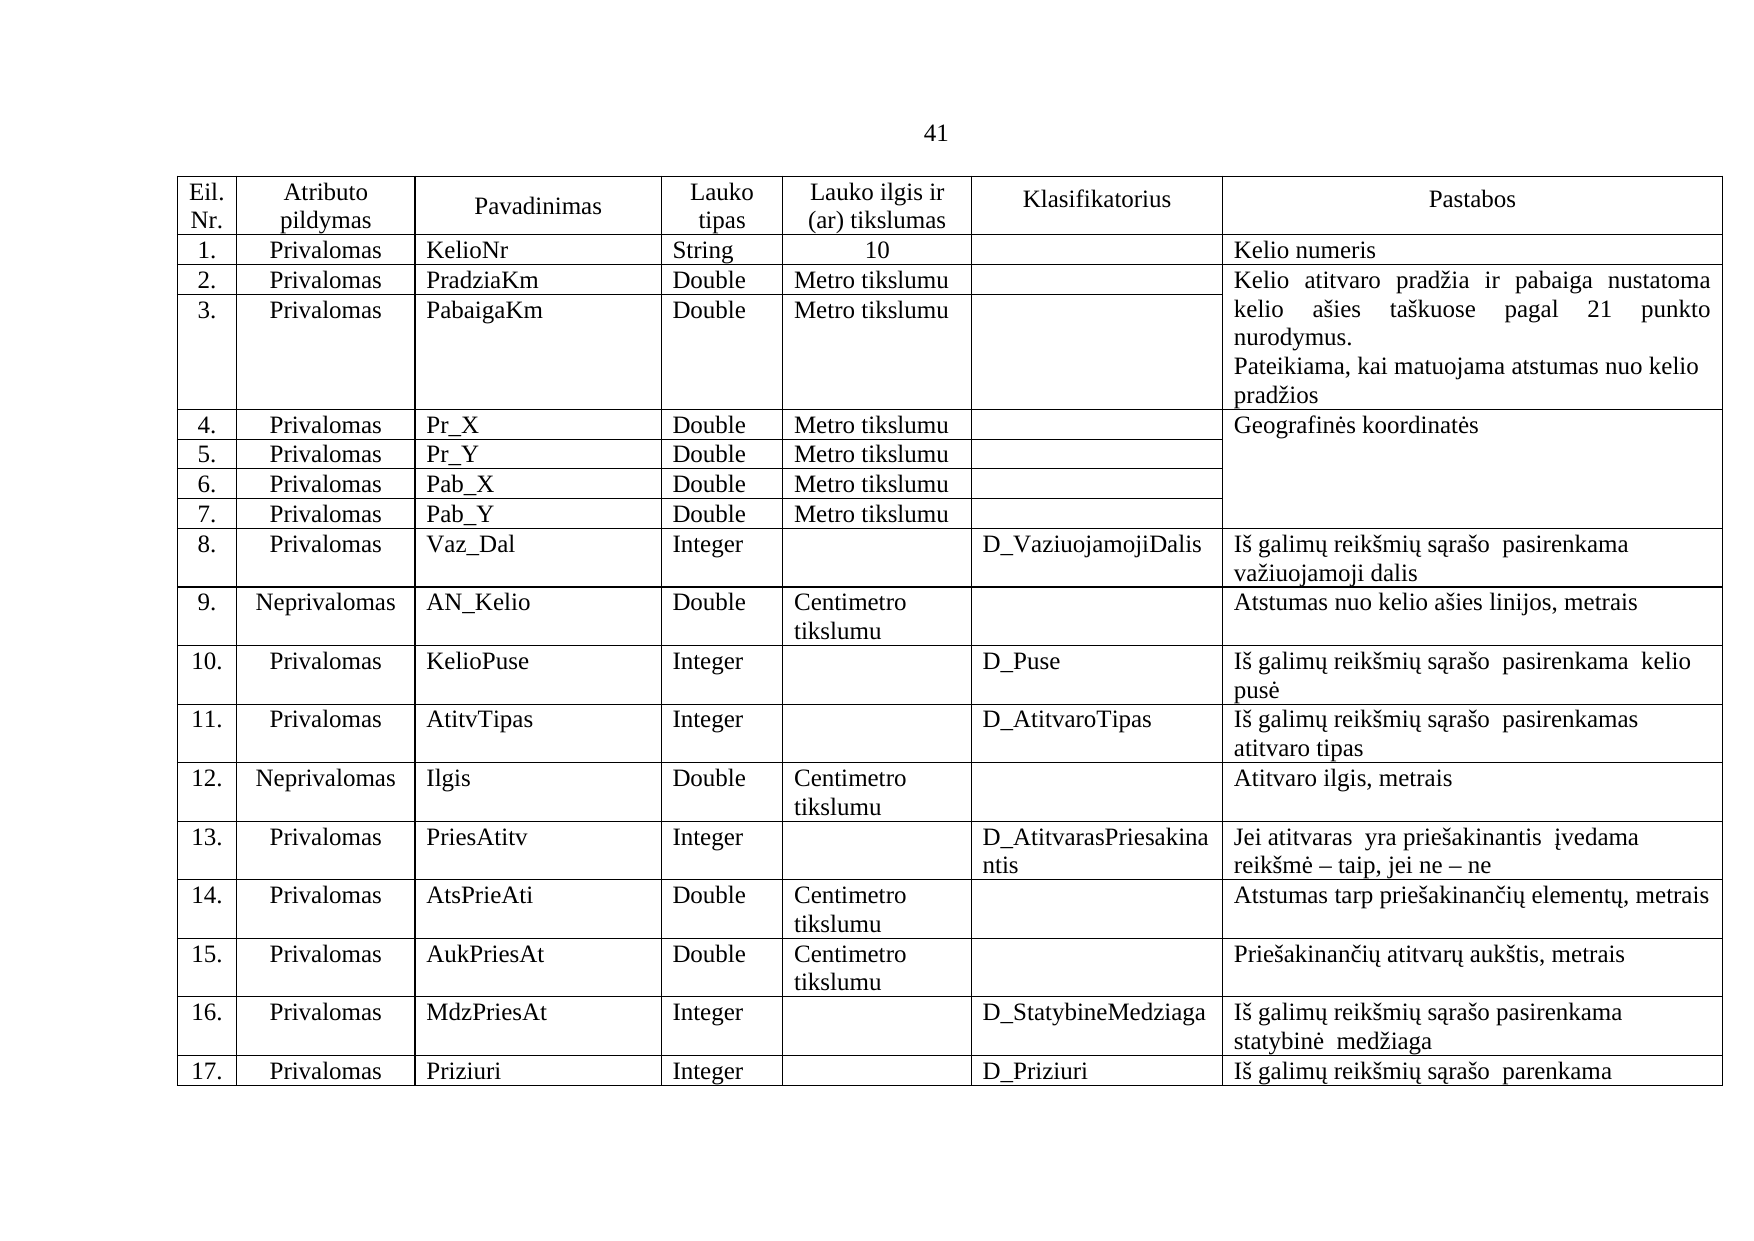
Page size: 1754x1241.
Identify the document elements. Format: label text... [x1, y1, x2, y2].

table_cell Double [662, 763, 782, 821]
table_cell Centimetro tikslumu [783, 588, 971, 645]
table_cell D_AtitvarasPriesakinantis [972, 822, 1222, 879]
table_cell [783, 1056, 971, 1084]
table_cell Atstumas tarp priešakinančių elementų, metrais [1223, 880, 1722, 938]
table_cell Metro tikslumu [783, 469, 971, 498]
table_cell Jei atitvaras yra priešakinantis įvedama reikšmė – taip, jei ne – ne [1223, 822, 1722, 879]
table_cell Privalomas [237, 822, 414, 879]
table_cell D_AtitvaroTipas [972, 705, 1222, 762]
table_cell Double [662, 295, 782, 409]
table_cell Kelio atitvaro pradžia ir pabaiga nustatoma kelio ašies taškuose pagal 21 punkto nurodymus. Pateikiama, kai matuojama atstumas nuo kelio pradžios [1223, 265, 1722, 409]
table_cell Privalomas [237, 705, 414, 762]
table_cell Metro tikslumu [783, 499, 971, 528]
table_cell Double [662, 939, 782, 996]
table_cell Pab_Y [416, 499, 661, 528]
table_header Eil. Nr. [178, 177, 236, 234]
table_header Atributo pildymas [237, 177, 414, 234]
table_cell Double [662, 265, 782, 294]
table_cell PabaigaKm [416, 295, 661, 409]
table_cell 4. [178, 410, 236, 438]
table_header Klasifikatorius [972, 177, 1222, 234]
table_cell Neprivalomas [237, 763, 414, 821]
table_cell Privalomas [237, 646, 414, 703]
table_cell [972, 410, 1222, 438]
table_cell [972, 295, 1222, 409]
table_cell Centimetro tikslumu [783, 939, 971, 996]
table_cell [783, 646, 971, 703]
table_cell 12. [178, 763, 236, 821]
table_cell Atitvaro ilgis, metrais [1223, 763, 1722, 821]
table_cell Atstumas nuo kelio ašies linijos, metrais [1223, 588, 1722, 645]
table_cell [972, 880, 1222, 938]
table_cell Privalomas [237, 1056, 414, 1084]
table_cell D_VaziuojamojiDalis [972, 529, 1222, 586]
table_cell 3. [178, 295, 236, 409]
table_cell Centimetro tikslumu [783, 880, 971, 938]
table_cell PriesAtitv [416, 822, 661, 879]
table_cell PradziaKm [416, 265, 661, 294]
table_cell KelioPuse [416, 646, 661, 703]
table_cell Privalomas [237, 529, 414, 586]
table_cell Centimetro tikslumu [783, 763, 971, 821]
table_cell Privalomas [237, 235, 414, 264]
table_cell Vaz_Dal [416, 529, 661, 586]
table_cell 2. [178, 265, 236, 294]
table_cell [972, 440, 1222, 468]
table_cell Double [662, 410, 782, 438]
table_cell Metro tikslumu [783, 410, 971, 438]
table_cell [972, 265, 1222, 294]
table_cell [972, 469, 1222, 498]
table_cell 10 [783, 235, 971, 264]
table_cell Privalomas [237, 295, 414, 409]
table_cell 17. [178, 1056, 236, 1084]
table_cell 10. [178, 646, 236, 703]
table_cell Double [662, 880, 782, 938]
table_cell 11. [178, 705, 236, 762]
table_cell 15. [178, 939, 236, 996]
table_cell Metro tikslumu [783, 295, 971, 409]
table_cell Integer [662, 997, 782, 1055]
table_cell Priešakinančių atitvarų aukštis, metrais [1223, 939, 1722, 996]
table_cell Pr_X [416, 410, 661, 438]
table_cell Ilgis [416, 763, 661, 821]
table_cell Integer [662, 705, 782, 762]
table_cell AN_Kelio [416, 588, 661, 645]
table_cell Iš galimų reikšmių sąrašo pasirenkama statybinė medžiaga [1223, 997, 1722, 1055]
table_cell Iš galimų reikšmių sąrašo pasirenkamas atitvaro tipas [1223, 705, 1722, 762]
table_cell D_StatybineMedziaga [972, 997, 1222, 1055]
table_cell [972, 588, 1222, 645]
table_cell Integer [662, 646, 782, 703]
table_cell [972, 235, 1222, 264]
table_cell Metro tikslumu [783, 440, 971, 468]
table_cell [972, 939, 1222, 996]
table_cell Privalomas [237, 939, 414, 996]
table_cell 8. [178, 529, 236, 586]
table_cell D_Priziuri [972, 1056, 1222, 1084]
table_cell String [662, 235, 782, 264]
table_cell D_Puse [972, 646, 1222, 703]
table_cell Privalomas [237, 880, 414, 938]
table_cell Iš galimų reikšmių sąrašo parenkama [1223, 1056, 1722, 1084]
table_cell Privalomas [237, 997, 414, 1055]
table_cell 7. [178, 499, 236, 528]
table_cell Pab_X [416, 469, 661, 498]
table_cell Kelio numeris [1223, 235, 1722, 264]
table_cell Integer [662, 529, 782, 586]
table_cell MdzPriesAt [416, 997, 661, 1055]
table_cell Double [662, 499, 782, 528]
table_header Pavadinimas [416, 177, 661, 234]
table_header Lauko tipas [662, 177, 782, 234]
table_cell 6. [178, 469, 236, 498]
table_cell [972, 499, 1222, 528]
table_cell Double [662, 588, 782, 645]
table_cell Metro tikslumu [783, 265, 971, 294]
table_header Pastabos [1223, 177, 1722, 234]
table_cell 9. [178, 588, 236, 645]
table_cell Integer [662, 822, 782, 879]
table_cell Priziuri [416, 1056, 661, 1084]
table_header Lauko ilgis ir (ar) tikslumas [783, 177, 971, 234]
table_cell [783, 529, 971, 586]
table_cell 5. [178, 440, 236, 468]
table_cell 1. [178, 235, 236, 264]
table_cell [972, 763, 1222, 821]
table_cell Iš galimų reikšmių sąrašo pasirenkama važiuojamoji dalis [1223, 529, 1722, 586]
table_cell Privalomas [237, 265, 414, 294]
table_cell AtitvTipas [416, 705, 661, 762]
table_cell Neprivalomas [237, 588, 414, 645]
table_cell 16. [178, 997, 236, 1055]
table_cell Privalomas [237, 499, 414, 528]
table_cell Pr_Y [416, 440, 661, 468]
table_cell KelioNr [416, 235, 661, 264]
table_cell Privalomas [237, 440, 414, 468]
table_cell Double [662, 469, 782, 498]
table_cell Privalomas [237, 469, 414, 498]
table_cell Double [662, 440, 782, 468]
table_cell 13. [178, 822, 236, 879]
table_cell 14. [178, 880, 236, 938]
table_cell Integer [662, 1056, 782, 1084]
table_cell Iš galimų reikšmių sąrašo pasirenkama kelio pusė [1223, 646, 1722, 703]
table_cell [783, 705, 971, 762]
table_cell [783, 997, 971, 1055]
table_cell AtsPrieAti [416, 880, 661, 938]
table_cell AukPriesAt [416, 939, 661, 996]
table_cell Geografinės koordinatės [1223, 410, 1722, 528]
table_cell Privalomas [237, 410, 414, 438]
table_cell [783, 822, 971, 879]
